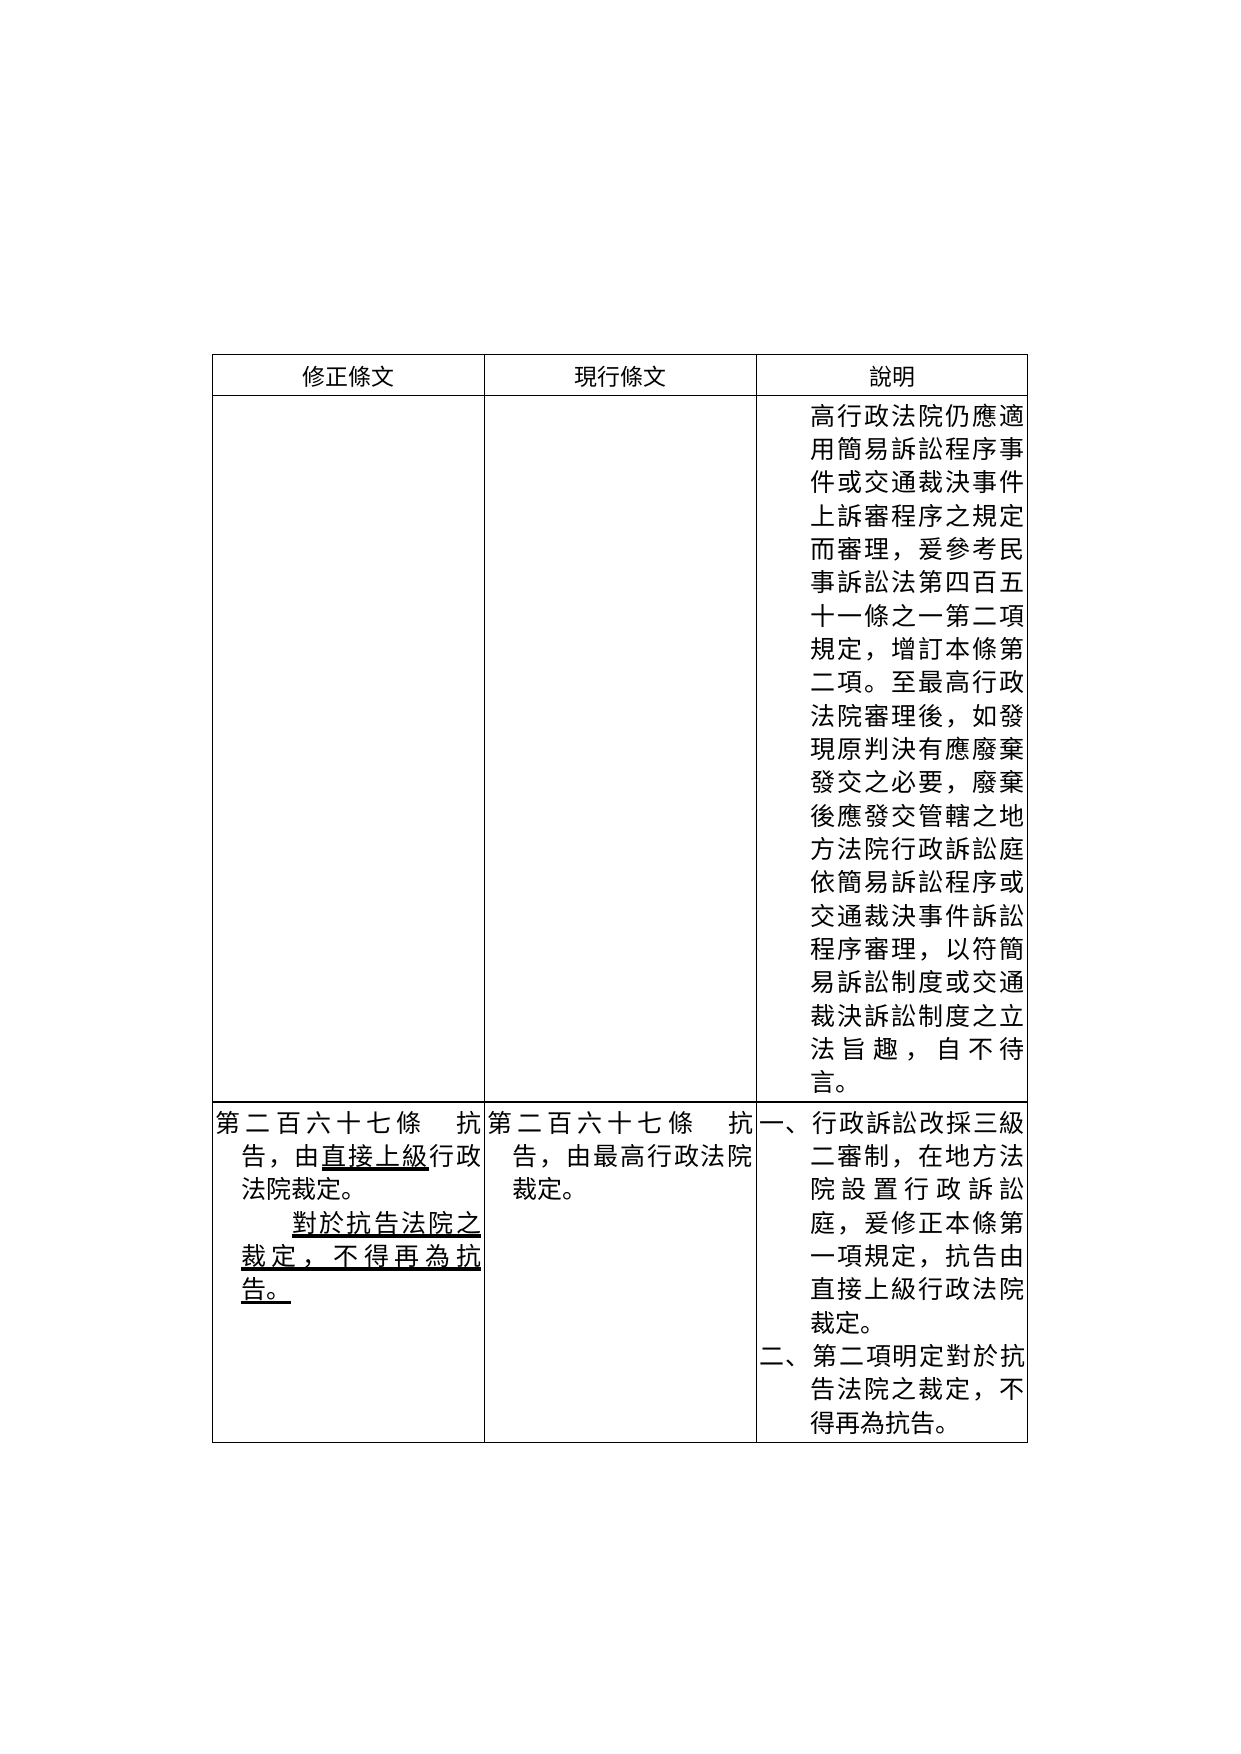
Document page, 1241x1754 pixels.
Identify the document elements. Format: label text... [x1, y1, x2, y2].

table_cell 高行政法院仍應適用簡易訴訟程序事件或交通裁決事件上訴審程序之規定而審理，爰參考民事訴訟法第四百五十一條之一第二項規定，增訂本條第二項。至最高行政法院審理後，如發現原判決有應廢棄發交之必要，廢棄後應發交管轄之地方法院行政訴訟庭依簡易訴訟程序或交通裁決事件訴訟程序審理，以符簡易訴訟制度或交通裁決訴訟制度之立法旨趣，自不待言。 [757, 396, 1027, 1101]
table_cell [485, 396, 756, 1101]
table_header 說明 [757, 355, 1027, 394]
table_header 現行條文 [485, 355, 756, 394]
table_cell [213, 396, 484, 1101]
table_cell 第二百六十七條 抗告，由最高行政法院裁定。 [485, 1103, 756, 1442]
table_header 修正條文 [213, 355, 484, 394]
table_cell 一、行政訴訟改採三級二審制，在地方法院設置行政訴訟庭，爰修正本條第一項規定，抗告由直接上級行政法院裁定。 二、第二項明定對於抗告法院之裁定，不得再為抗告。 [757, 1103, 1027, 1442]
table_cell 第二百六十七條 抗告，由直接上級行政法院裁定。 對於抗告法院之裁定，不得再為抗告。 [213, 1103, 484, 1442]
